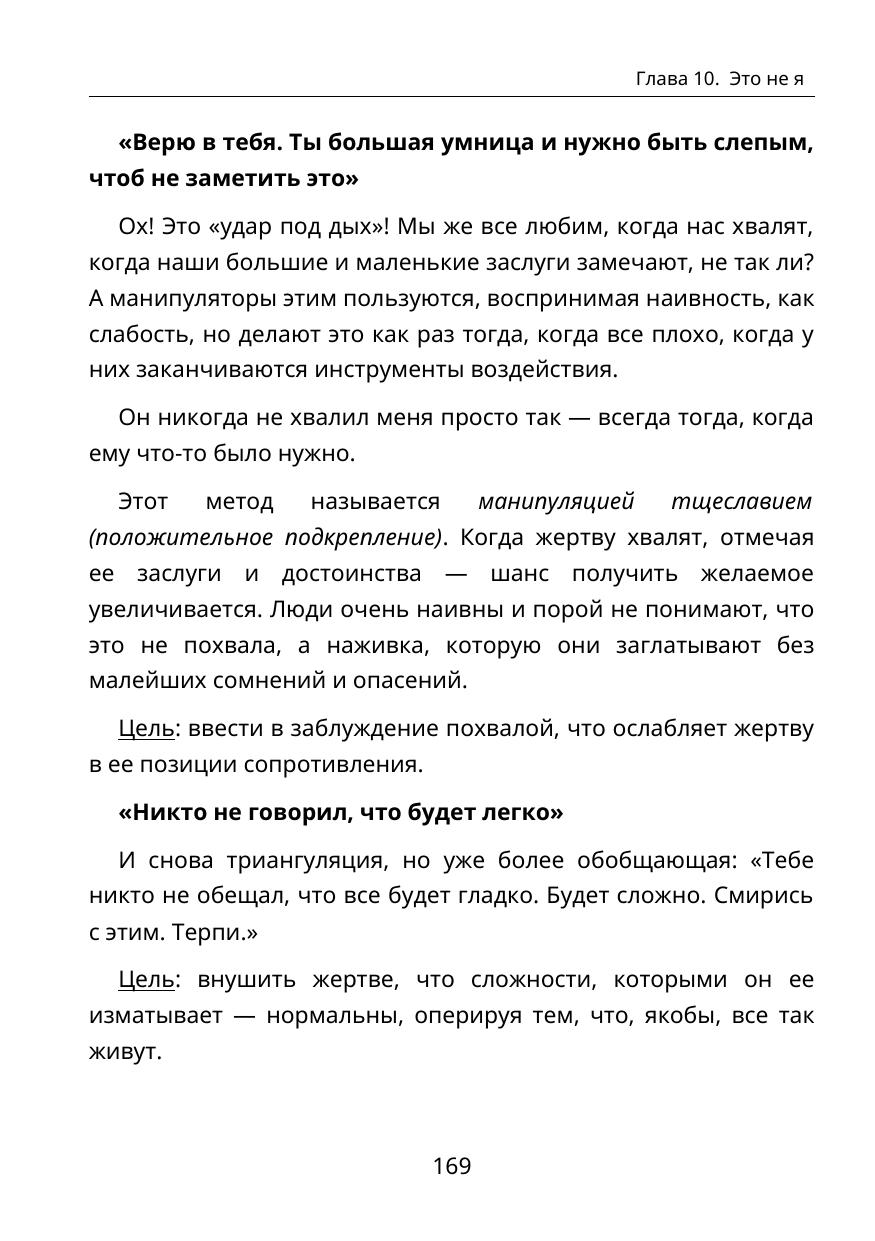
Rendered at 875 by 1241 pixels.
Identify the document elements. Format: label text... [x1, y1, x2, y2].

text Цель: ввести в заблуждение похвалой, что ослабляет жертву в ее позиции сопротивления. [88, 712, 815, 779]
text Этот метод называется манипуляцией тщеславием (положительное подкрепление). Когда жертву хвалят, отмечая ее заслуги и достоинства — шанс получить желаемое увеличивается. Люди очень наивны и порой не понимают, что это не похвала, а наживка, которую они заглатывают без малейших сомнений и опасений. [88, 485, 815, 696]
text Он никогда не хвалил меня просто так — всегда тогда, когда ему что-то было нужно. [88, 401, 815, 468]
text И снова триангуляция, но уже более обобщающая: «Тебе никто не обещал, что все будет гладко. Будет сложно. Смирись с этим. Терпи.» [88, 843, 815, 947]
text «Верю в тебя. Ты большая умница и нужно быть слепым, чтоб не заметить это» [88, 126, 815, 193]
text Цель: внушить жертве, что сложности, которыми он ее изматывает — нормальны, оперируя тем, что, якобы, все так живут. [88, 963, 815, 1066]
text Ох! Это «удар под дых»! Мы же все любим, когда нас хвалят, когда наши большие и маленькие заслуги замечают, не так ли? А манипуляторы этим пользуются, воспринимая наивность, как слабость, но делают это как раз тогда, когда все плохо, когда у них заканчиваются инструменты воздействия. [88, 210, 815, 385]
text «Никто не говорил, что будет легко» [88, 796, 815, 827]
